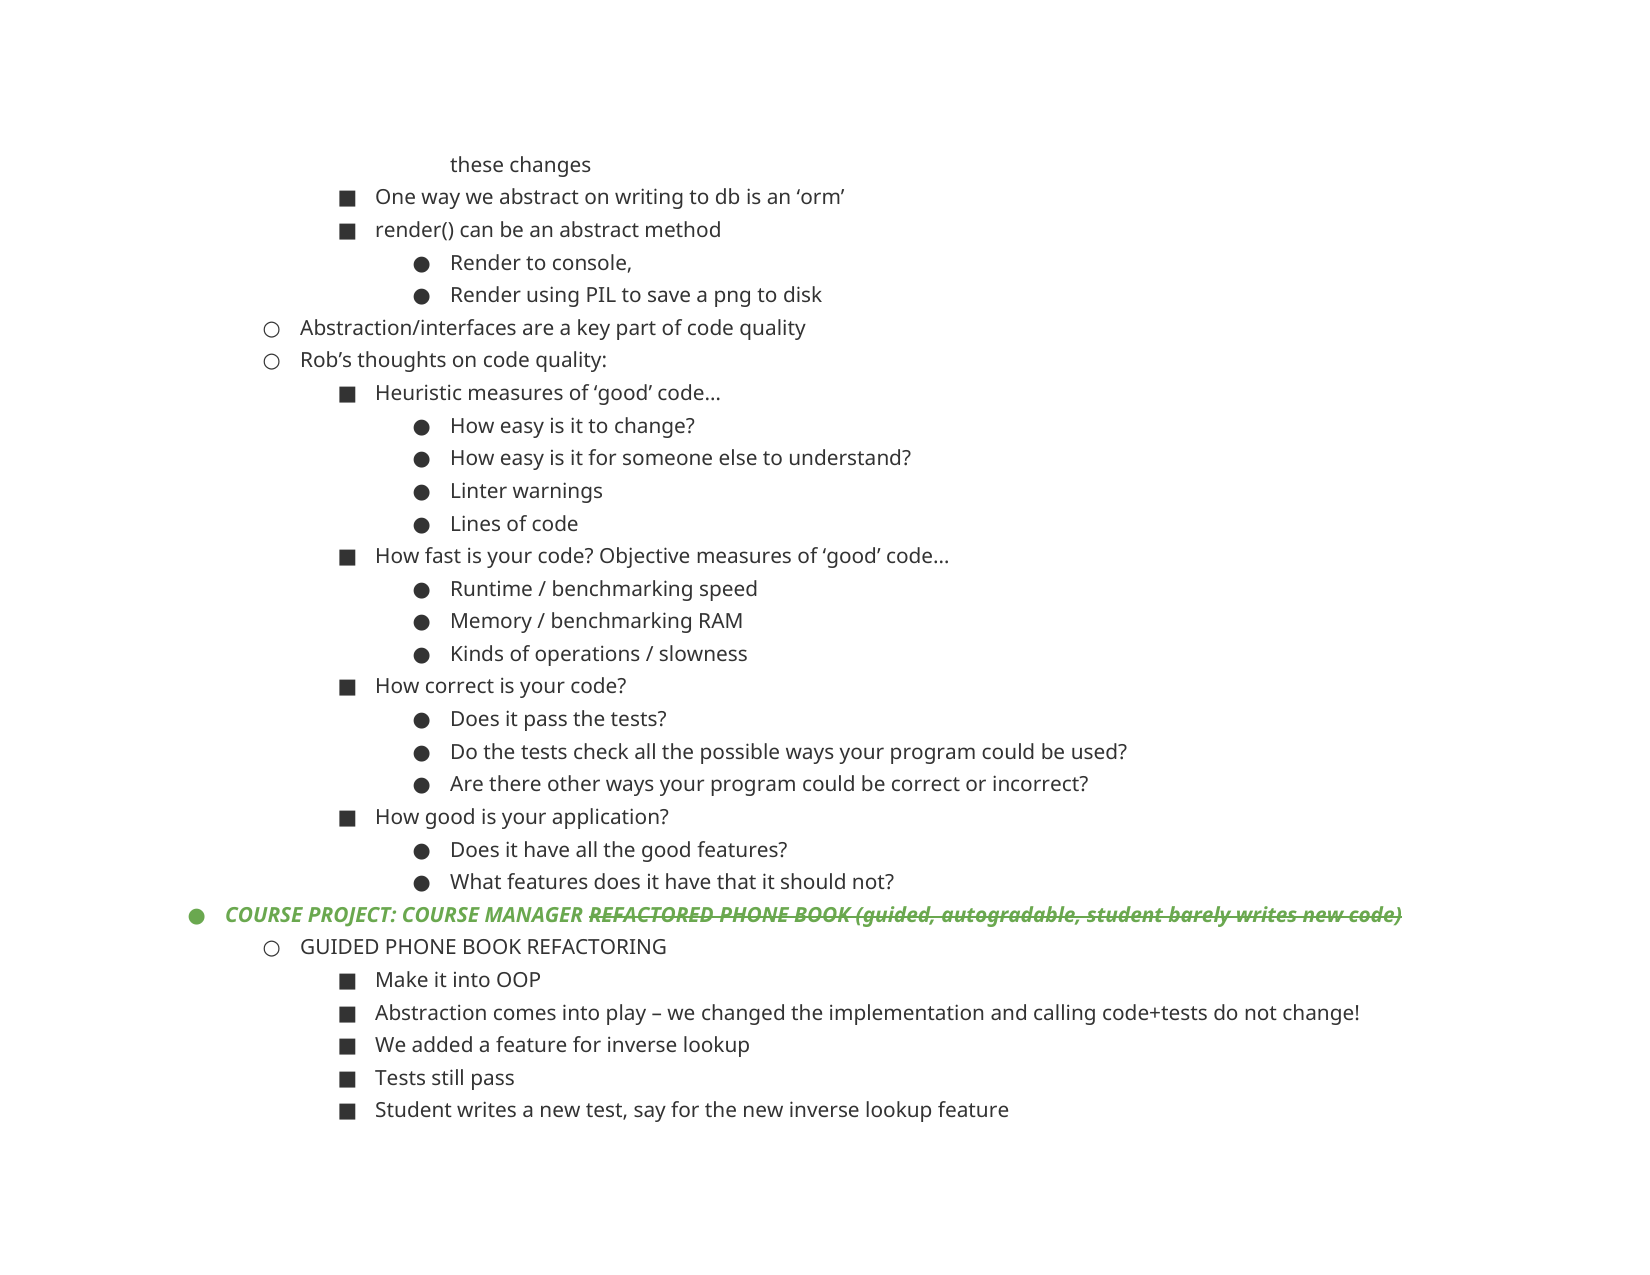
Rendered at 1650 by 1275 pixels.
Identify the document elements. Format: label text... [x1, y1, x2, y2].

list How easy is it for someone else to understand? [412, 443, 1500, 472]
list Render to console, [412, 248, 1500, 276]
list Abstraction/interfaces are a key part of code quality [262, 313, 1500, 341]
list We added a feature for inverse lookup [337, 1030, 1500, 1059]
list COURSE PROJECT: COURSE MANAGER REFACTORED PHONE BOOK (guided, autogradable, student barely writes new code) [187, 900, 1500, 928]
list Memory / benchmarking RAM [412, 606, 1500, 635]
list Runtime / benchmarking speed [412, 574, 1500, 602]
list Does it have all the good features? [412, 835, 1500, 863]
list How easy is it to change? [412, 411, 1500, 439]
list Student writes a new test, say for the new inverse lookup feature [337, 1096, 1500, 1124]
list Render using PIL to save a png to disk [412, 280, 1500, 309]
list Kinds of operations / slowness [412, 639, 1500, 667]
list How correct is your code? [337, 672, 1500, 700]
list Heuristic measures of ‘good’ code… [337, 378, 1500, 407]
list Tests still pass [337, 1063, 1500, 1091]
list render() can be an abstract method [337, 215, 1500, 244]
list Do the tests check all the possible ways your program could be used? [412, 737, 1500, 765]
list Linter warnings [412, 476, 1500, 504]
list Does it pass the tests? [412, 704, 1500, 733]
list Rob’s thoughts on code quality: [262, 346, 1500, 374]
list Abstraction comes into play – we changed the implementation and calling code+tests do not change! [337, 998, 1500, 1026]
list What features does it have that it should not? [412, 867, 1500, 896]
list Make it into OOP [337, 965, 1500, 993]
list Are there other ways your program could be correct or incorrect? [412, 769, 1500, 798]
list How good is your application? [337, 802, 1500, 831]
list One way we abstract on writing to db is an ‘orm’ [337, 183, 1500, 211]
list How fast is your code? Objective measures of ‘good’ code… [337, 541, 1500, 570]
list these changes [412, 150, 1500, 178]
list Lines of code [412, 509, 1500, 537]
list GUIDED PHONE BOOK REFACTORING [262, 932, 1500, 961]
